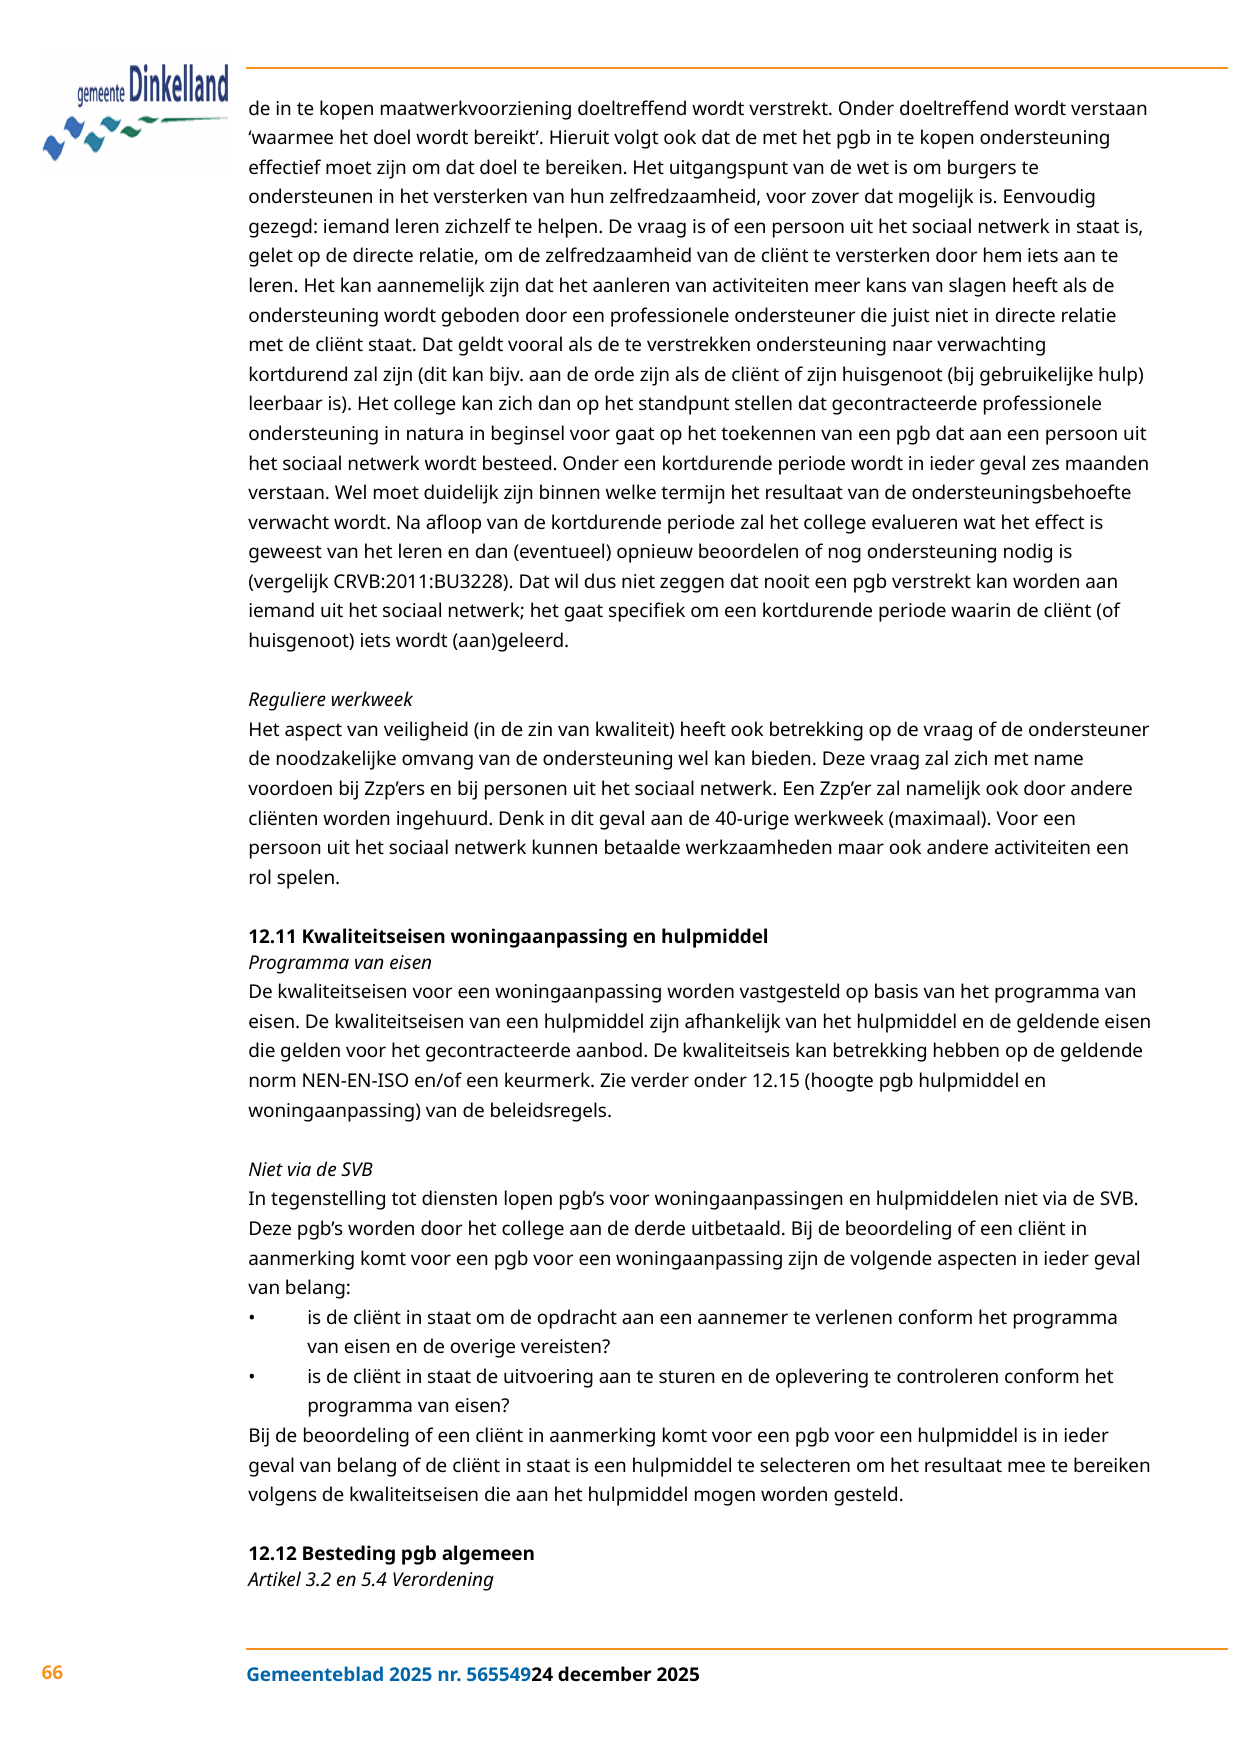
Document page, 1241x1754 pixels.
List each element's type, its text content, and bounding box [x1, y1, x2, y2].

text Het aspect van veiligheid (in de zin van kwaliteit) heeft ook betrekking op de vraag of de ondersteuner de noodzakelijke omvang van de ondersteuning wel kan bieden. Deze vraag zal zich met name voordoen bij Zzp’ers en bij personen uit het sociaal netwerk. Een Zzp’er zal namelijk ook door andere cliënten worden ingehuurd. Denk in dit geval aan de 40-urige werkweek (maximaal). Voor een persoon uit het sociaal netwerk kunnen betaalde werkzaamheden maar ook andere activiteiten een rol spelen. [248, 716, 1152, 890]
list is de cliënt in staat de uitvoering aan te sturen en de oplevering te controleren conform het programma van eisen? [248, 1363, 1152, 1418]
picture [41, 47, 231, 172]
text 12.12 Besteding pgb algemeen [248, 1541, 1152, 1566]
text Artikel 3.2 en 5.4 Verordening [248, 1566, 1152, 1592]
text de in te kopen maatwerkvoorziening doeltreffend wordt verstrekt. Onder doeltreffend wordt verstaan ‘waarmee het doel wordt bereikt’. Hieruit volgt ook dat de met het pgb in te kopen ondersteuning effectief moet zijn om dat doel te bereiken. Het uitgangspunt van de wet is om burgers te ondersteunen in het versterken van hun zelfredzaamheid, voor zover dat mogelijk is. Eenvoudig gezegd: iemand leren zichzelf te helpen. De vraag is of een persoon uit het sociaal netwerk in staat is, gelet op de directe relatie, om de zelfredzaamheid van de cliënt te versterken door hem iets aan te leren. Het kan aannemelijk zijn dat het aanleren van activiteiten meer kans van slagen heeft als de ondersteuning wordt geboden door een professionele ondersteuner die juist niet in directe relatie met de cliënt staat. Dat geldt vooral als de te verstrekken ondersteuning naar verwachting kortdurend zal zijn (dit kan bijv. aan de orde zijn als de cliënt of zijn huisgenoot (bij gebruikelijke hulp) leerbaar is). Het college kan zich dan op het standpunt stellen dat gecontracteerde professionele ondersteuning in natura in beginsel voor gaat op het toekennen van een pgb dat aan een persoon uit het sociaal netwerk wordt besteed. Onder een kortdurende periode wordt in ieder geval zes maanden verstaan. Wel moet duidelijk zijn binnen welke termijn het resultaat van de ondersteuningsbehoefte verwacht wordt. Na afloop van de kortdurende periode zal het college evalueren wat het effect is geweest van het leren en dan (eventueel) opnieuw beoordelen of nog ondersteuning nodig is (vergelijk CRVB:2011:BU3228). Dat wil dus niet zeggen dat nooit een pgb verstrekt kan worden aan iemand uit het sociaal netwerk; het gaat specifiek om een kortdurende periode waarin de cliënt (of huisgenoot) iets wordt (aan)geleerd. [248, 95, 1152, 653]
text De kwaliteitseisen voor een woningaanpassing worden vastgesteld op basis van het programma van eisen. De kwaliteitseisen van een hulpmiddel zijn afhankelijk van het hulpmiddel en de geldende eisen die gelden voor het gecontracteerde aanbod. De kwaliteitseis kan betrekking hebben op de geldende norm NEN-EN-ISO en/of een keurmerk. Zie verder onder 12.15 (hoogte pgb hulpmiddel en woningaanpassing) van de beleidsregels. [248, 978, 1152, 1122]
text Niet via de SVB [248, 1156, 1152, 1182]
text Reguliere werkweek [248, 686, 1152, 712]
text Bij de beoordeling of een cliënt in aanmerking komt voor een pgb voor een hulpmiddel is in ieder geval van belang of de cliënt in staat is een hulpmiddel te selecteren om het resultaat mee te bereiken volgens de kwaliteitseisen die aan het hulpmiddel mogen worden gesteld. [248, 1422, 1152, 1507]
list is de cliënt in staat om de opdracht aan een aannemer te verlenen conform het programma van eisen en de overige vereisten? [248, 1304, 1152, 1359]
text Programma van eisen [248, 949, 1152, 974]
text 12.11 Kwaliteitseisen woningaanpassing en hulpmiddel [248, 923, 1152, 949]
text In tegenstelling tot diensten lopen pgb’s voor woningaanpassingen en hulpmiddelen niet via de SVB. Deze pgb’s worden door het college aan de derde uitbetaald. Bij de beoordeling of een cliënt in aanmerking komt voor een pgb voor een woningaanpassing zijn de volgende aspecten in ieder geval van belang: [248, 1186, 1152, 1300]
